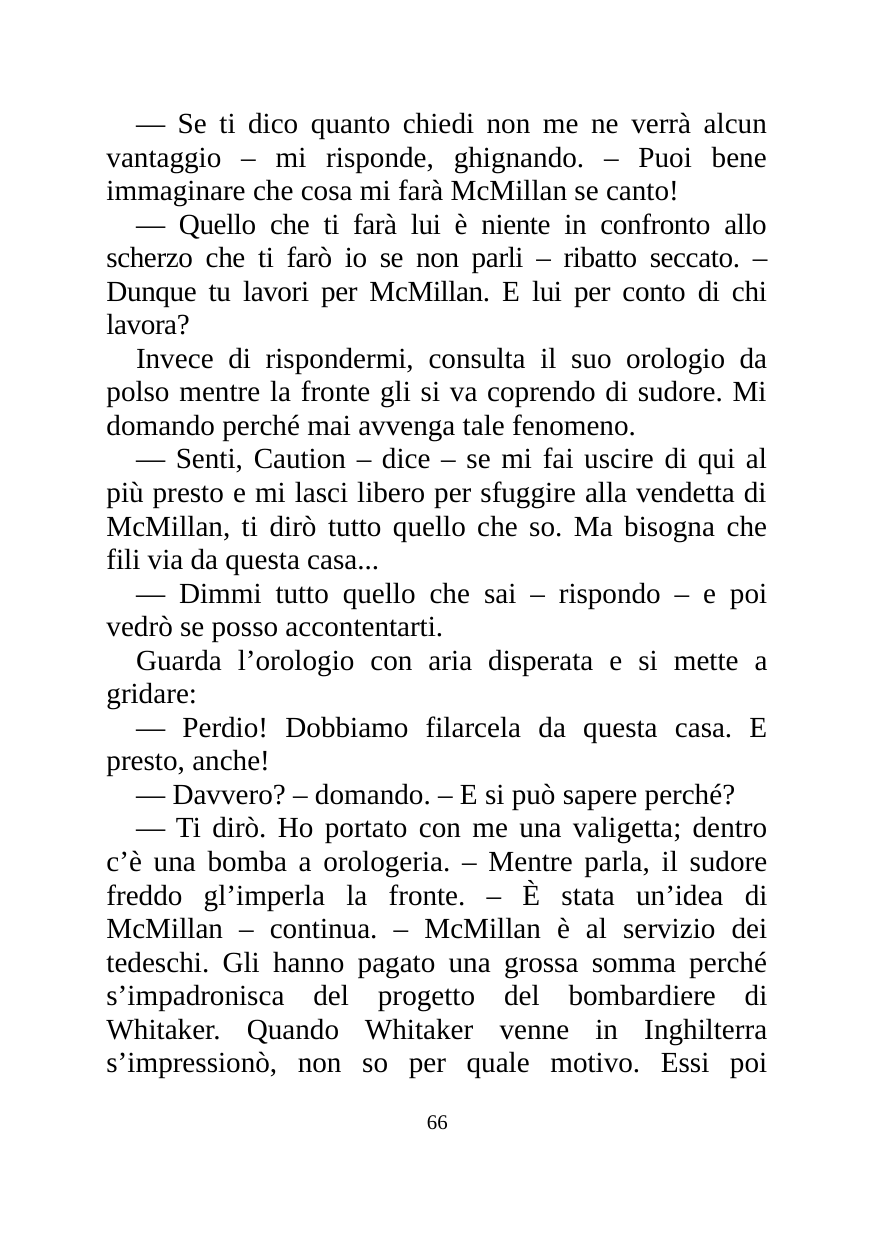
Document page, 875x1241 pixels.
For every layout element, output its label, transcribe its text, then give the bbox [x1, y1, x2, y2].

text — Ti dirò. Ho portato con me una valigetta; dentro c’è una bomba a orologeria. – Mentre parla, il sudore freddo gl’imperla la fronte. – È stata un’idea di McMillan – continua. – McMillan è al servizio dei tedeschi. Gli hanno pagato una grossa somma perché s’impadronisca del progetto del bombardiere di Whitaker. Quando Whitaker venne in Inghilterra s’impressionò, non so per quale motivo. Essi poi [106, 811, 768, 1079]
text — Davvero? – domando. – E si può sapere perché? [106, 777, 768, 811]
text — Senti, Caution – dice – se mi fai uscire di qui al più presto e mi lasci libero per sfuggire alla vendetta di McMillan, ti dirò tutto quello che so. Ma bisogna che fili via da questa casa... [106, 442, 768, 576]
text — Dimmi tutto quello che sai – rispondo – e poi vedrò se posso accontentarti. [106, 576, 768, 643]
text Guarda l’orologio con aria disperata e si mette a gridare: [106, 643, 768, 710]
text — Perdio! Dobbiamo filarcela da questa casa. E presto, anche! [106, 710, 768, 777]
text Invece di rispondermi, consulta il suo orologio da polso mentre la fronte gli si va coprendo di sudore. Mi domando perché mai avvenga tale fenomeno. [106, 341, 768, 442]
text — Se ti dico quanto chiedi non me ne verrà alcun vantaggio – mi risponde, ghignando. – Puoi bene immaginare che cosa mi farà McMillan se canto! [106, 106, 768, 207]
text — Quello che ti farà lui è niente in confronto allo scherzo che ti farò io se non parli – ribatto seccato. – Dunque tu lavori per McMillan. E lui per conto di chi lavora? [106, 207, 768, 341]
